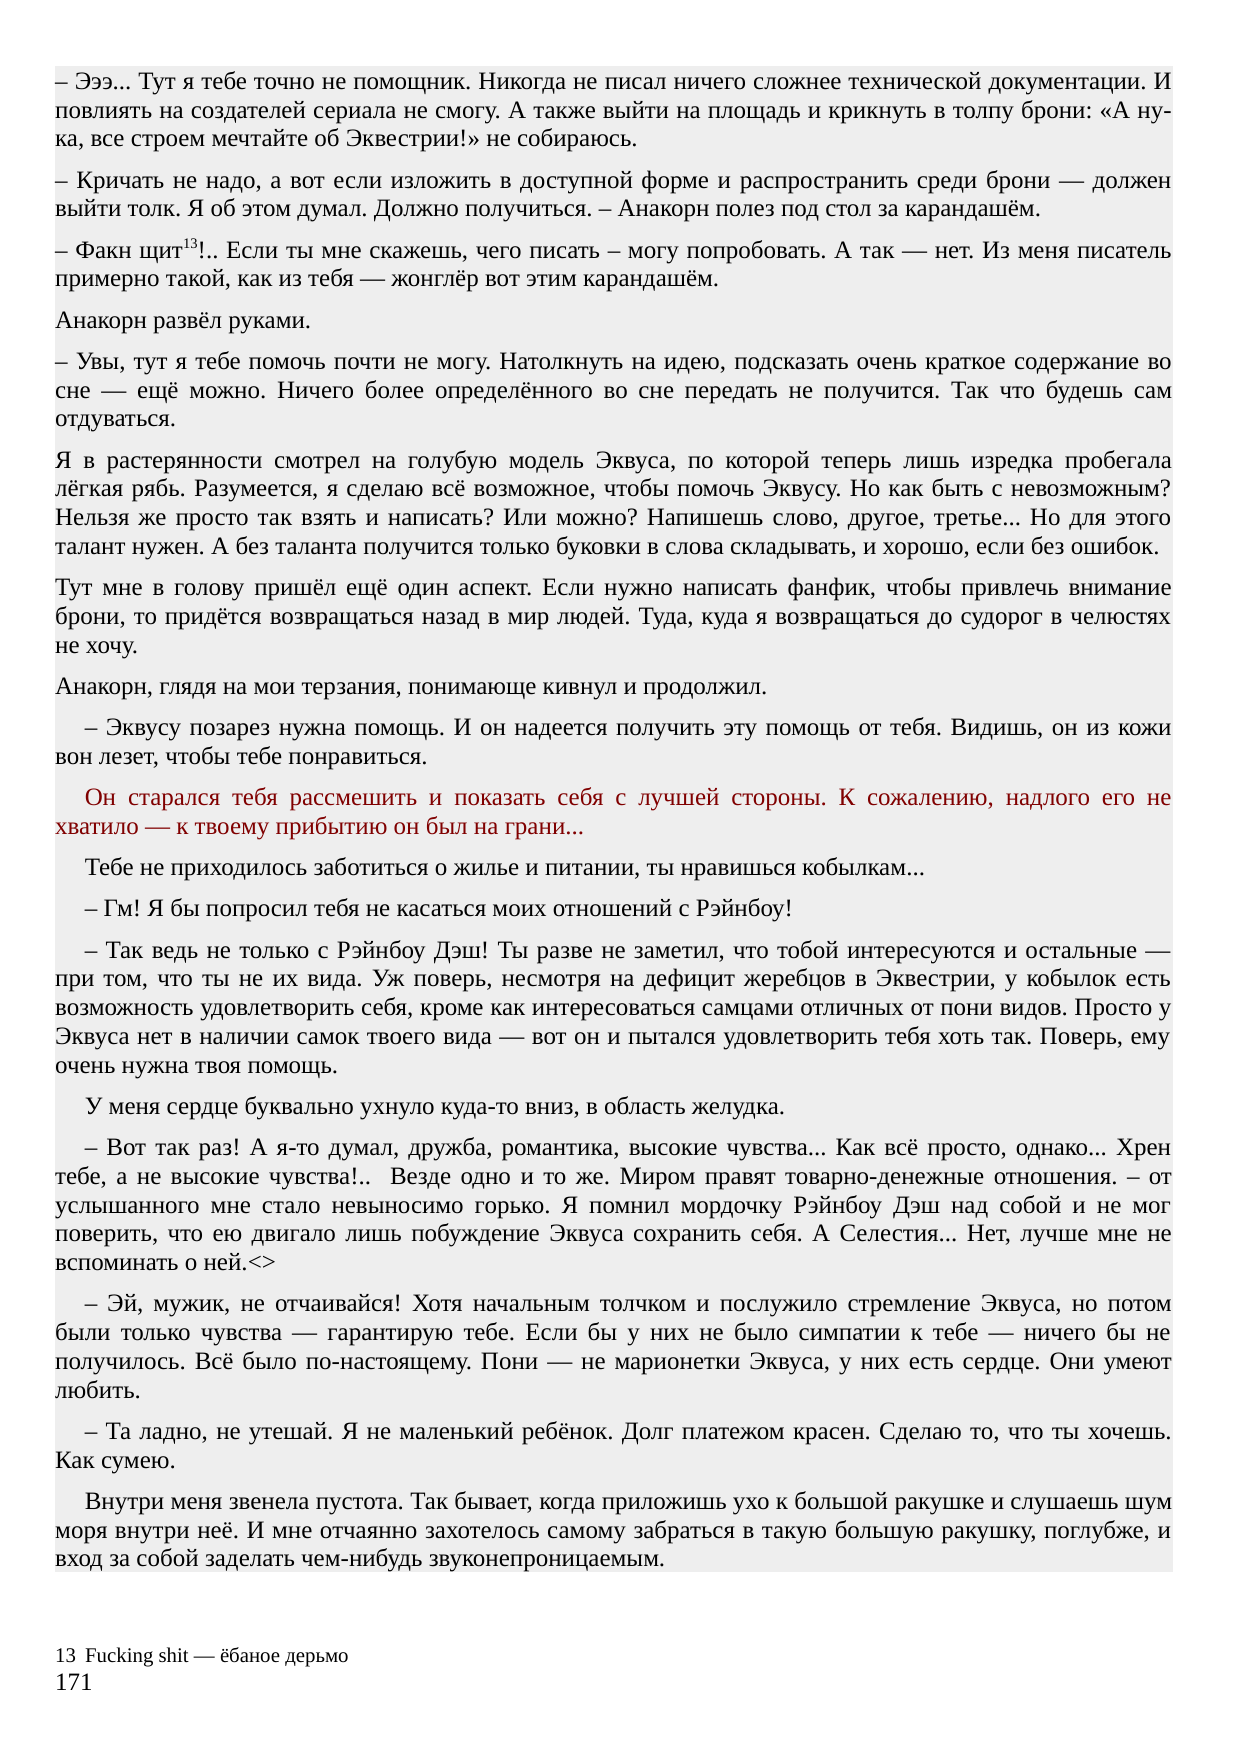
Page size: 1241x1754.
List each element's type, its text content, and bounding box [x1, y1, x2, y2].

text Тебе не приходилось заботиться о жилье и питании, ты нравишься кобылкам... [55, 852, 1173, 881]
text – Эквусу позарез нужна помощь. И он надеется получить эту помощь от тебя. Видишь, он из кожи вон лезет, чтобы тебе понравиться. [55, 712, 1173, 770]
text Анакорн, глядя на мои терзания, понимающе кивнул и продолжил. [55, 671, 1173, 700]
text Тут мне в голову пришёл ещё один аспект. Если нужно написать фанфик, чтобы привлечь внимание брони, то придётся возвращаться назад в мир людей. Туда, куда я возвращаться до судорог в челюстях не хочу. [55, 572, 1173, 658]
text – Так ведь не только с Рэйнбоу Дэш! Ты разве не заметил, что тобой интересуются и остальные — при том, что ты не их вида. Уж поверь, несмотря на дефицит жеребцов в Эквестрии, у кобылок есть возможность удовлетворить себя, кроме как интересоваться самцами отличных от пони видов. Просто у Эквуса нет в наличии самок твоего вида — вот он и пытался удовлетворить тебя хоть так. Поверь, ему очень нужна твоя помощь. [55, 935, 1173, 1078]
text – Увы, тут я тебе помочь почти не могу. Натолкнуть на идею, подсказать очень краткое содержание во сне — ещё можно. Ничего более определённого во сне передать не получится. Так что будешь сам отдуваться. [55, 346, 1173, 432]
text Он старался тебя рассмешить и показать себя с лучшей стороны. К сожалению, надлого его не хватило — к твоему прибытию он был на грани... [55, 782, 1173, 840]
text Анакорн развёл руками. [55, 305, 1173, 333]
text – Гм! Я бы попросил тебя не касаться моих отношений с Рэйнбоу! [55, 893, 1173, 922]
text – Вот так раз! А я-то думал, дружба, романтика, высокие чувства... Как всё просто, однако... Хрен тебе, а не высокие чувства!.. Везде одно и то же. Миром правят товарно-денежные отношения. – от услышанного мне стало невыносимо горько. Я помнил мордочку Рэйнбоу Дэш над собой и не мог поверить, что ею двигало лишь побуждение Эквуса сохранить себя. А Селестия... Нет, лучше мне не вспоминать о ней.<> [55, 1132, 1173, 1276]
text Внутри меня звенела пустота. Так бывает, когда приложишь ухо к большой ракушке и слушаешь шум моря внутри неё. И мне отчаянно захотелось самому забраться в такую большую ракушку, поглубже, и вход за собой заделать чем-нибудь звуконепроницаемым. [55, 1486, 1173, 1572]
text – Та ладно, не утешай. Я не маленький ребёнок. Долг платежом красен. Сделаю то, что ты хочешь. Как сумею. [55, 1416, 1173, 1473]
text Fucking shit — ёбаное дерьмо [55, 1642, 1173, 1667]
text – Эй, мужик, не отчаивайся! Хотя начальным толчком и послужило стремление Эквуса, но потом были только чувства — гарантирую тебе. Если бы у них не было симпатии к тебе — ничего бы не получилось. Всё было по-настоящему. Пони — не марионетки Эквуса, у них есть сердце. Они умеют любить. [55, 1288, 1173, 1403]
text Я в растерянности смотрел на голубую модель Эквуса, по которой теперь лишь изредка пробегала лёгкая рябь. Разумеется, я сделаю всё возможное, чтобы помочь Эквусу. Но как быть с невозможным? Нельзя же просто так взять и написать? Или можно? Напишешь слово, другое, третье... Но для этого талант нужен. А без таланта получится только буковки в слова складывать, и хорошо, если без ошибок. [55, 445, 1173, 560]
text – Факн щит!.. Если ты мне скажешь, чего писать – могу попробовать. А так — нет. Из меня писатель примерно такой, как из тебя — жонглёр вот этим карандашём. [55, 235, 1173, 292]
text – Эээ... Тут я тебе точно не помощник. Никогда не писал ничего сложнее технической документации. И повлиять на создателей сериала не смогу. А также выйти на площадь и крикнуть в толпу брони: «А ну-ка, все строем мечтайте об Эквестрии!» не собираюсь. [55, 66, 1173, 152]
text – Кричать не надо, а вот если изложить в доступной форме и распространить среди брони — должен выйти толк. Я об этом думал. Должно получиться. – Анакорн полез под стол за карандашём. [55, 165, 1173, 222]
text У меня сердце буквально ухнуло куда-то вниз, в область желудка. [55, 1091, 1173, 1120]
